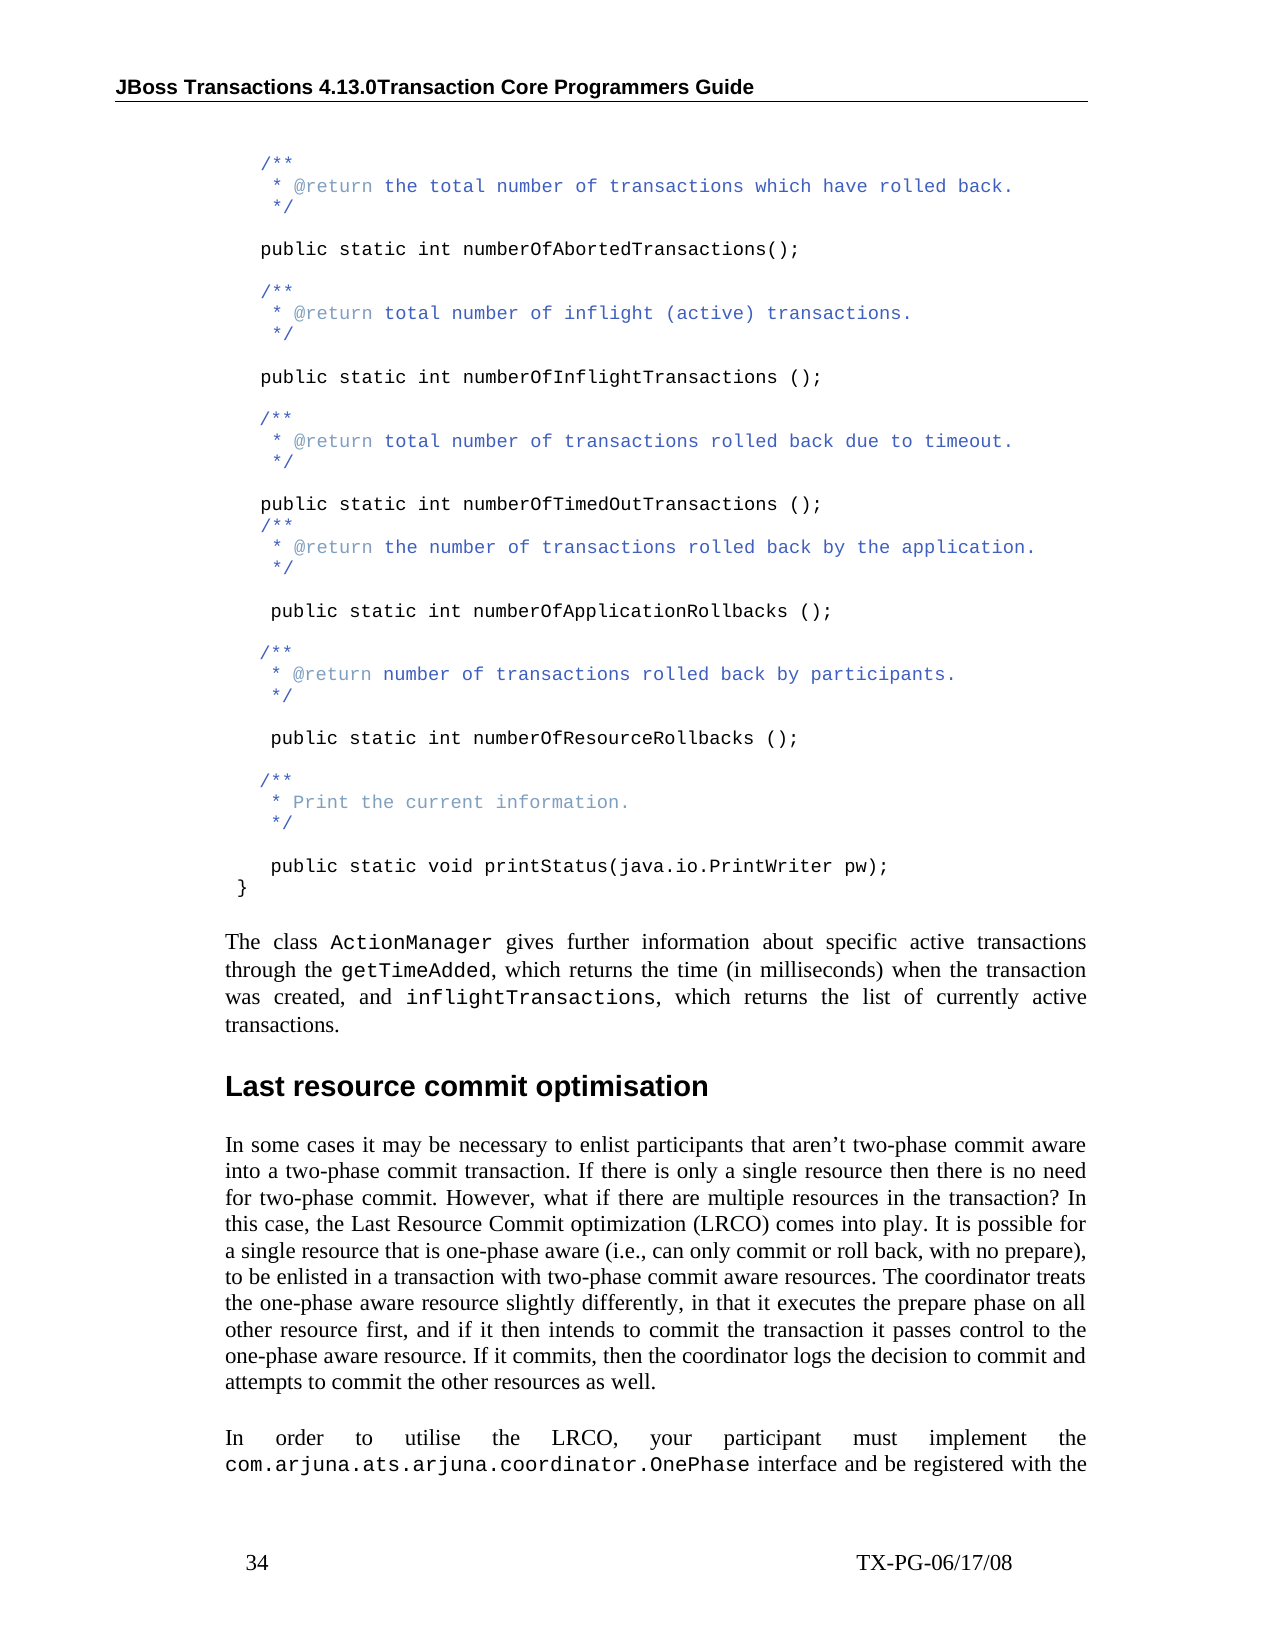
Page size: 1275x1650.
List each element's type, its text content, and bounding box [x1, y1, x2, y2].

text The class ActionManager gives further information about specific active transactions through the getTimeAdded, which returns the time (in milliseconds) when the transaction was created, and inflightTransactions, which returns the list of currently active transactions. [225, 928, 1088, 1037]
text In some cases it may be necessary to enlist participants that aren’t two-phase commit aware into a two-phase commit transaction. If there is only a single resource then there is no need for two-phase commit. However, what if there are multiple resources in the transaction? In this case, the Last Resource Commit optimization (LRCO) comes into play. It is possible for a single resource that is one-phase aware (i.e., can only commit or roll back, with no prepare), to be enlisted in a transaction with two-phase commit aware resources. The coordinator treats the one-phase aware resource slightly differently, in that it executes the prepare phase on all other resource first, and if it then intends to commit the transaction it passes control to the one-phase aware resource. If it commits, then the coordinator logs the decision to commit and attempts to commit the other resources as well. [225, 1131, 1088, 1395]
text In order to utilise the LRCO, your participant must implement the com.arjuna.ats.arjuna.coordinator.OnePhase interface and be registered with the [225, 1424, 1088, 1478]
text /** * @return the total number of transactions which have rolled back. */ public static int numberOfAbortedTransactions(); /** * @return total number of inflight (active) transactions. */ public static int numberOfInflightTransactions (); /** * @return total number of transactions rolled back due to timeout. */ public static int numberOfTimedOutTransactions (); /** * @return the number of transactions rolled back by the application. */ public static int numberOfApplicationRollbacks (); /** * @return number of transactions rolled back by participants. */ public static int numberOfResourceRollbacks (); /** * Print the current information. */ public static void printStatus(java.io.PrintWriter pw); } [237, 134, 1088, 899]
subtitle Last resource commit optimisation [225, 1068, 1088, 1102]
